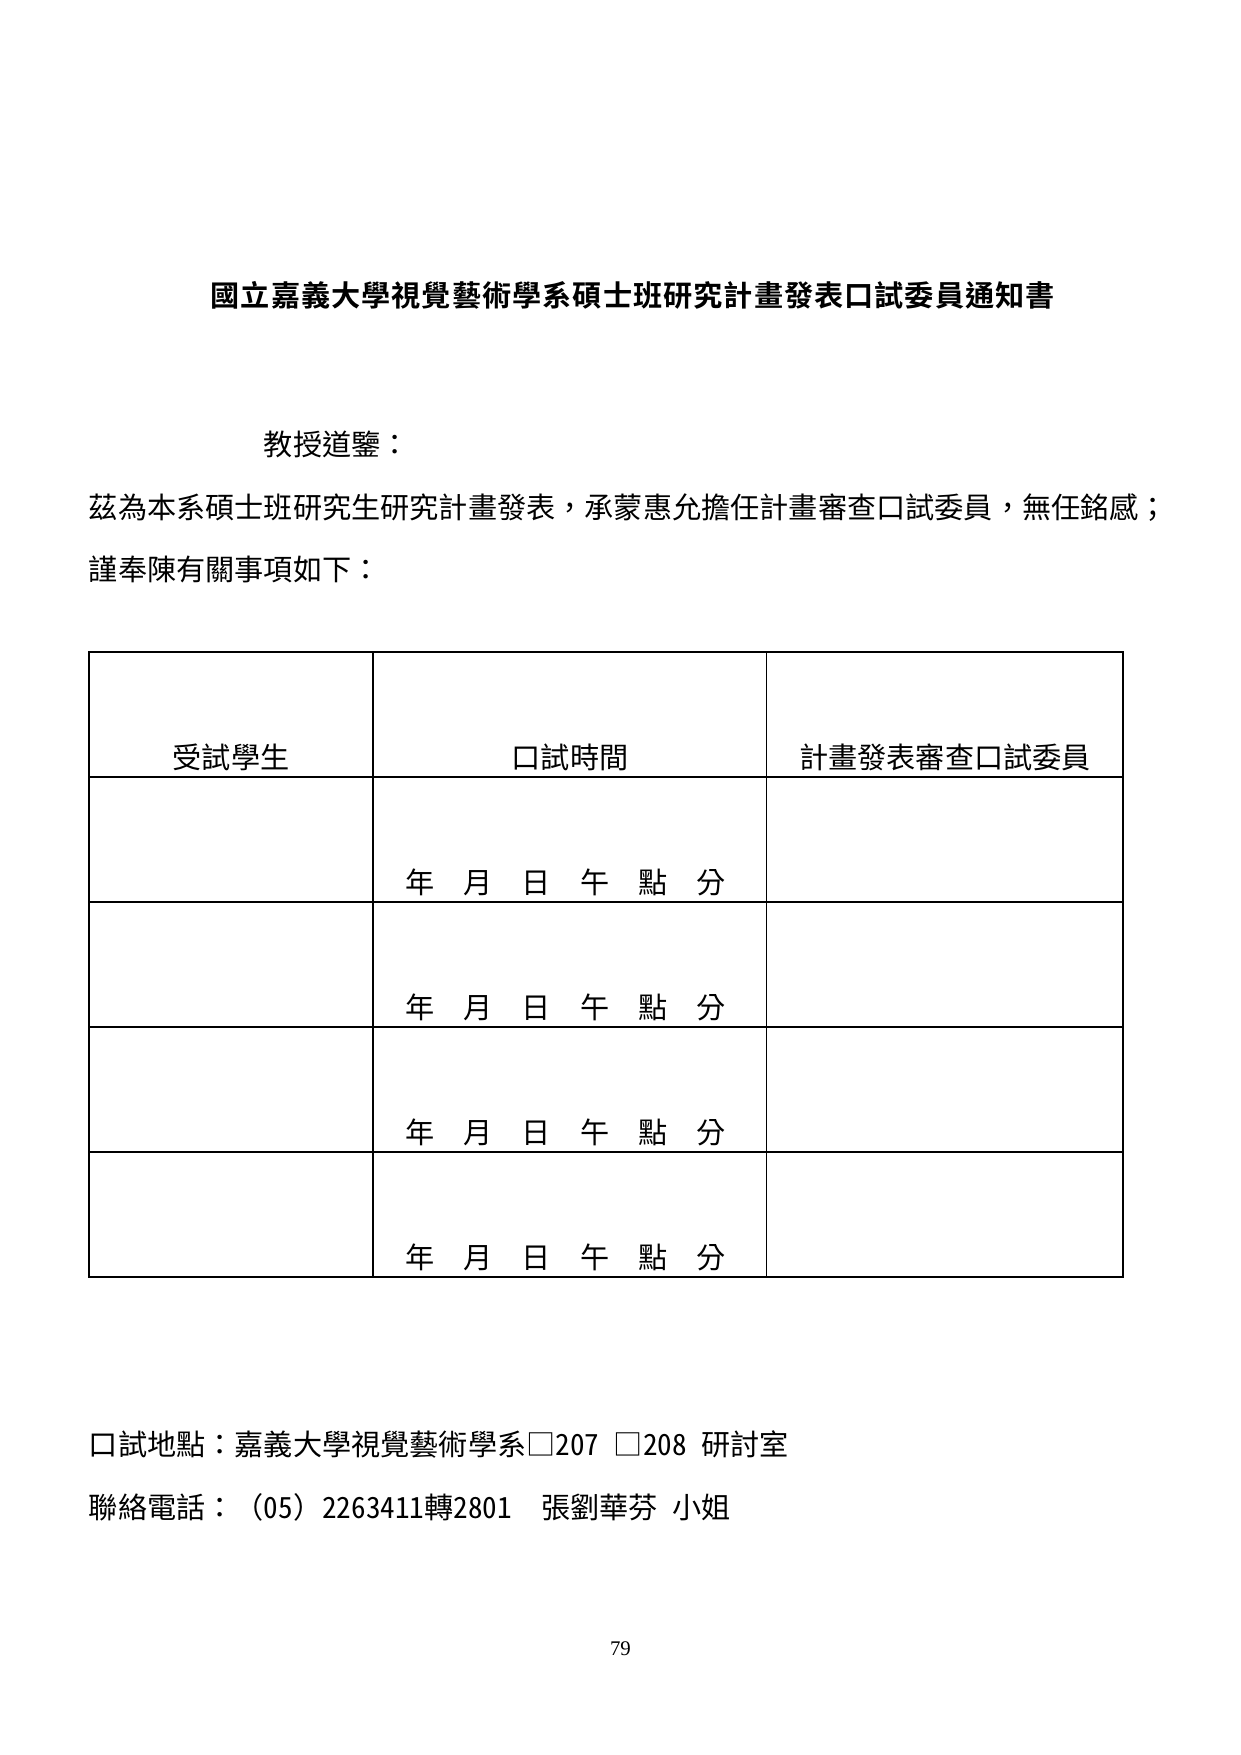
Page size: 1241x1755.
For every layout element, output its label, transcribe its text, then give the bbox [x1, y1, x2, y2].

text 茲為本系碩士班研究生研究計畫發表，承蒙惠允擔任計畫審查口試委員，無任銘感；謹奉陳有關事項如下： [89, 464, 1152, 589]
table_cell 年 月 日 午 點 分 [374, 903, 766, 1026]
table_cell [90, 903, 372, 1026]
subtitle 國立嘉義大學視覺藝術學系碩士班研究計畫發表口試委員通知書 [89, 276, 1177, 314]
table_cell 年 月 日 午 點 分 [374, 1028, 766, 1151]
table_cell [90, 1028, 372, 1151]
text 教授道鑒： [89, 401, 1152, 464]
text 聯絡電話：（05）2263411轉2801 張劉華芬 小姐 [89, 1464, 1152, 1526]
table_cell [767, 778, 1122, 901]
text 口試地點：嘉義大學視覺藝術學系□207 □208 研討室 [89, 1401, 1152, 1464]
table_cell [767, 903, 1122, 1026]
table_cell [767, 1028, 1122, 1151]
table_cell [90, 778, 372, 901]
table_header 口試時間 [374, 653, 766, 776]
table_cell 年 月 日 午 點 分 [374, 778, 766, 901]
table_cell [90, 1153, 372, 1276]
table_header 受試學生 [90, 653, 372, 776]
table_cell 年 月 日 午 點 分 [374, 1153, 766, 1276]
table_header 計畫發表審查口試委員 [767, 653, 1122, 776]
table_cell [767, 1153, 1122, 1276]
